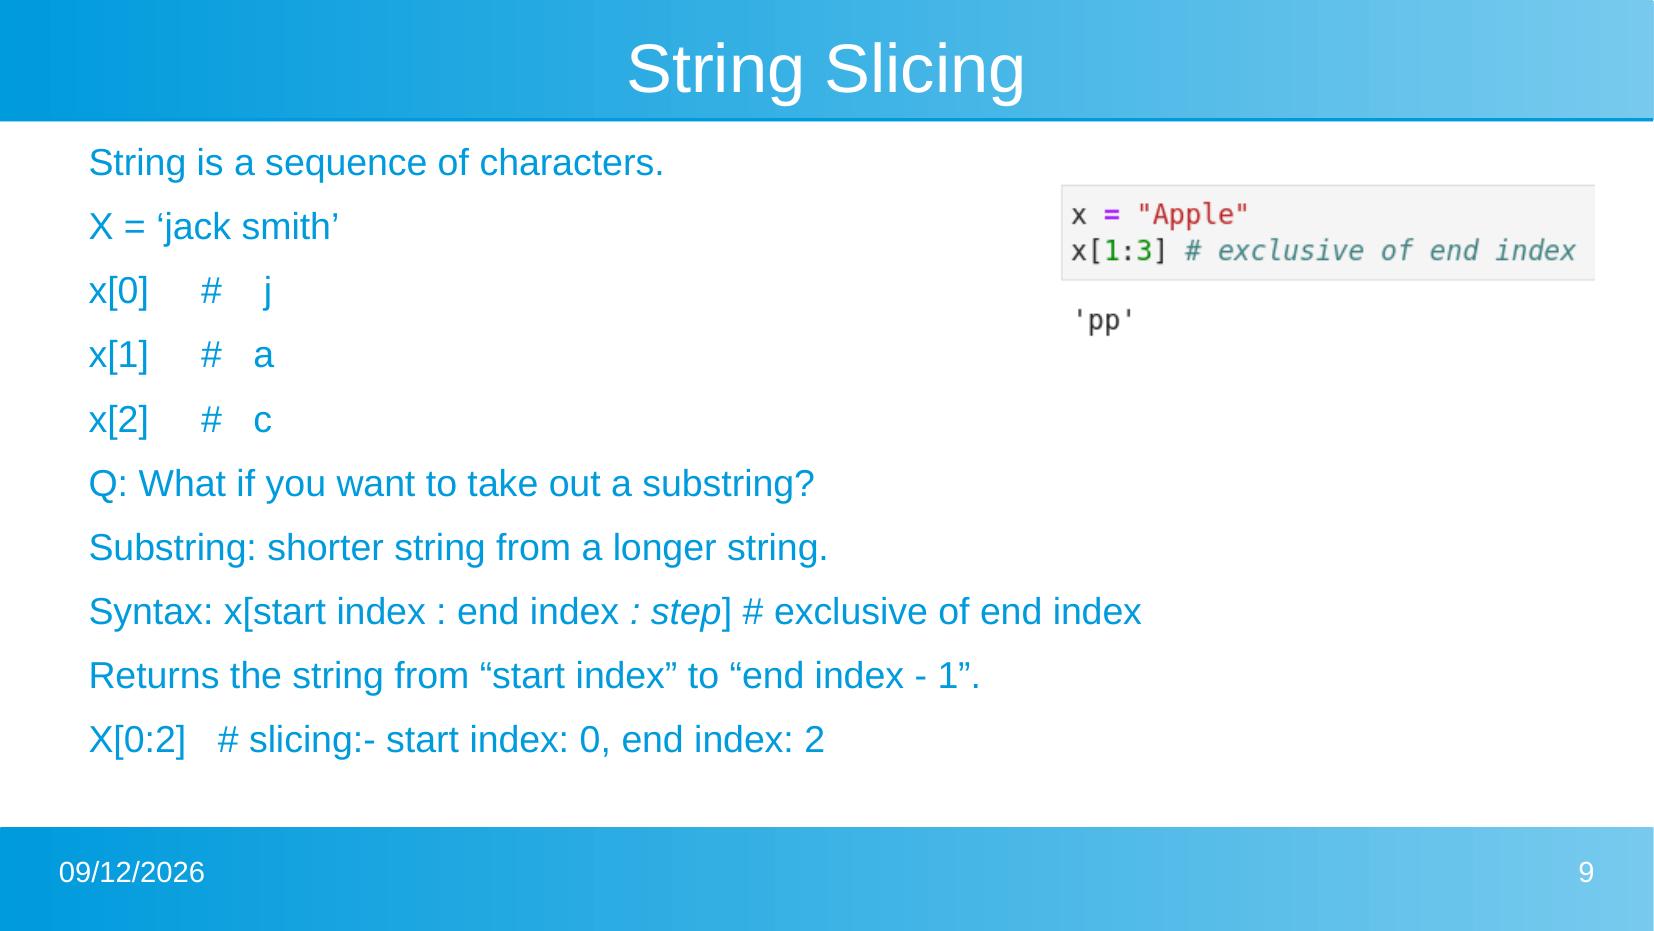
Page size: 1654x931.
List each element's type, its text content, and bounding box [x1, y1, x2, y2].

list String is a sequence of characters. X = ‘jack smith’ x[0] # j x[1] # a x[2] # c Q: What if you want to take out a substring? Substring: shorter string from a longer string. Syntax: x[start index : end index : step] # exclusive of end index Returns the string from “start index” to “end index - 1”. X[0:2] # slicing:- start index: 0, end index: 2 [17, 141, 1554, 733]
title String Slicing [59, 29, 1595, 108]
picture [1052, 166, 1595, 355]
